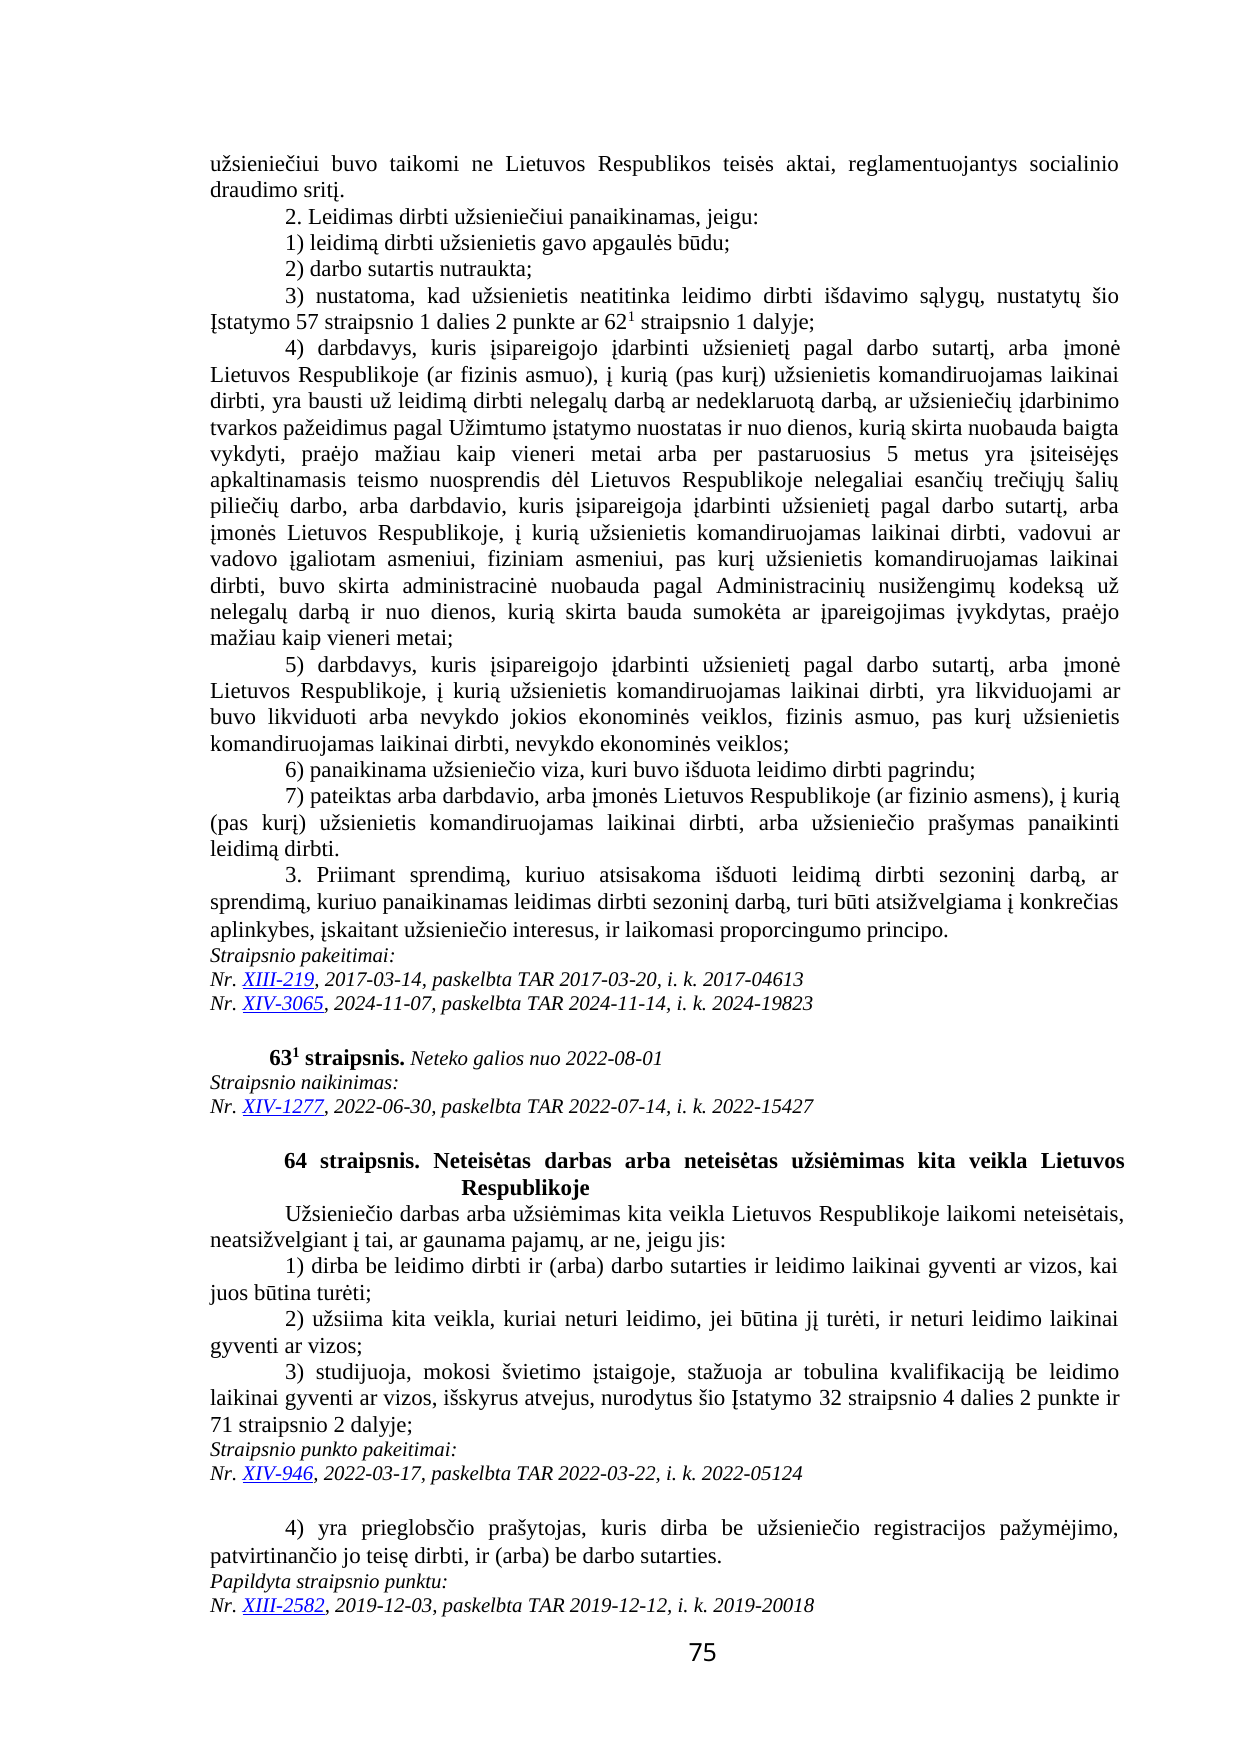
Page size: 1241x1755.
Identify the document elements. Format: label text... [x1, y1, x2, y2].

text 4) darbdavys, kuris įsipareigojo įdarbinti užsienietį pagal darbo sutartį, arba įmonė Lietuvos Respublikoje (ar fizinis asmuo), į kurią (pas kurį) užsienietis komandiruojamas laikinai dirbti, yra bausti už leidimą dirbti nelegalų darbą ar nedeklaruotą darbą, ar užsieniečių įdarbinimo tvarkos pažeidimus pagal Užimtumo įstatymo nuostatas ir nuo dienos, kurią skirta nuobauda baigta vykdyti, praėjo mažiau kaip vieneri metai arba per pastaruosius 5 metus yra įsiteisėjęs apkaltinamasis teismo nuosprendis dėl Lietuvos Respublikoje nelegaliai esančių trečiųjų šalių piliečių darbo, arba darbdavio, kuris įsipareigoja įdarbinti užsienietį pagal darbo sutartį, arba įmonės Lietuvos Respublikoje, į kurią užsienietis komandiruojamas laikinai dirbti, vadovui ar vadovo įgaliotam asmeniui, fiziniam asmeniui, pas kurį užsienietis komandiruojamas laikinai dirbti, buvo skirta administracinė nuobauda pagal Administracinių nusižengimų kodeksą už nelegalų darbą ir nuo dienos, kurią skirta bauda sumokėta ar įpareigojimas įvykdytas, praėjo mažiau kaip vieneri metai; [210, 334, 1120, 651]
text 631 straipsnis. Neteko galios nuo 2022-08-01 [210, 1044, 1120, 1070]
text 6) panaikinama užsieniečio viza, kuri buvo išduota leidimo dirbti pagrindu; [210, 756, 1120, 782]
text Straipsnio pakeitimai: [210, 943, 1120, 967]
text 2. Leidimas dirbti užsieniečiui panaikinamas, jeigu: [210, 203, 1120, 229]
text 2) darbo sutartis nutraukta; [210, 255, 1120, 282]
text užsieniečiui buvo taikomi ne Lietuvos Respublikos teisės aktai, reglamentuojantys socialinio draudimo sritį. [210, 150, 1120, 203]
text 64 straipsnis. Neteisėtas darbas arba neteisėtas užsiėmimas kita veikla Lietuvos Respublikoje [284, 1147, 1126, 1200]
text Straipsnio naikinimas: [210, 1070, 1120, 1094]
text 5) darbdavys, kuris įsipareigojo įdarbinti užsienietį pagal darbo sutartį, arba įmonė Lietuvos Respublikoje, į kurią užsienietis komandiruojamas laikinai dirbti, yra likviduojami ar buvo likviduoti arba nevykdo jokios ekonominės veiklos, fizinis asmuo, pas kurį užsienietis komandiruojamas laikinai dirbti, nevykdo ekonominės veiklos; [210, 651, 1120, 756]
text Nr. XIII-2582, 2019-12-03, paskelbta TAR 2019-12-12, i. k. 2019-20018 [210, 1593, 1120, 1617]
text 3) studijuoja, mokosi švietimo įstaigoje, stažuoja ar tobulina kvalifikaciją be leidimo laikinai gyventi ar vizos, išskyrus atvejus, nurodytus šio Įstatymo 32 straipsnio 4 dalies 2 punkte ir 71 straipsnio 2 dalyje; [210, 1358, 1120, 1437]
text 4) yra prieglobsčio prašytojas, kuris dirba be užsieniečio registracijos pažymėjimo, patvirtinančio jo teisę dirbti, ir (arba) be darbo sutarties. [210, 1514, 1120, 1569]
text 7) pateiktas arba darbdavio, arba įmonės Lietuvos Respublikoje (ar fizinio asmens), į kurią (pas kurį) užsienietis komandiruojamas laikinai dirbti, arba užsieniečio prašymas panaikinti leidimą dirbti. [210, 782, 1120, 862]
text Papildyta straipsnio punktu: [210, 1569, 1120, 1593]
text Straipsnio punkto pakeitimai: [210, 1437, 1120, 1461]
text 3) nustatoma, kad užsienietis neatitinka leidimo dirbti išdavimo sąlygų, nustatytų šio Įstatymo 57 straipsnio 1 dalies 2 punkte ar 621 straipsnio 1 dalyje; [210, 282, 1120, 334]
text Nr. XIV-1277, 2022-06-30, paskelbta TAR 2022-07-14, i. k. 2022-15427 [210, 1094, 1120, 1118]
text Nr. XIII-219, 2017-03-14, paskelbta TAR 2017-03-20, i. k. 2017-04613 [210, 967, 1120, 991]
text 1) dirba be leidimo dirbti ir (arba) darbo sutarties ir leidimo laikinai gyventi ar vizos, kai juos būtina turėti; [210, 1253, 1120, 1305]
text 2) užsiima kita veikla, kuriai neturi leidimo, jei būtina jį turėti, ir neturi leidimo laikinai gyventi ar vizos; [210, 1305, 1120, 1358]
text Užsieniečio darbas arba užsiėmimas kita veikla Lietuvos Respublikoje laikomi neteisėtais, neatsižvelgiant į tai, ar gaunama pajamų, ar ne, jeigu jis: [210, 1200, 1126, 1253]
text Nr. XIV-946, 2022-03-17, paskelbta TAR 2022-03-22, i. k. 2022-05124 [210, 1461, 1120, 1485]
text Nr. XIV-3065, 2024-11-07, paskelbta TAR 2024-11-14, i. k. 2024-19823 [210, 991, 1120, 1015]
text 3. Priimant sprendimą, kuriuo atsisakoma išduoti leidimą dirbti sezoninį darbą, ar sprendimą, kuriuo panaikinamas leidimas dirbti sezoninį darbą, turi būti atsižvelgiama į konkrečias aplinkybes, įskaitant užsieniečio interesus, ir laikomasi proporcingumo principo. [210, 862, 1120, 943]
text 1) leidimą dirbti užsienietis gavo apgaulės būdu; [210, 229, 1120, 255]
